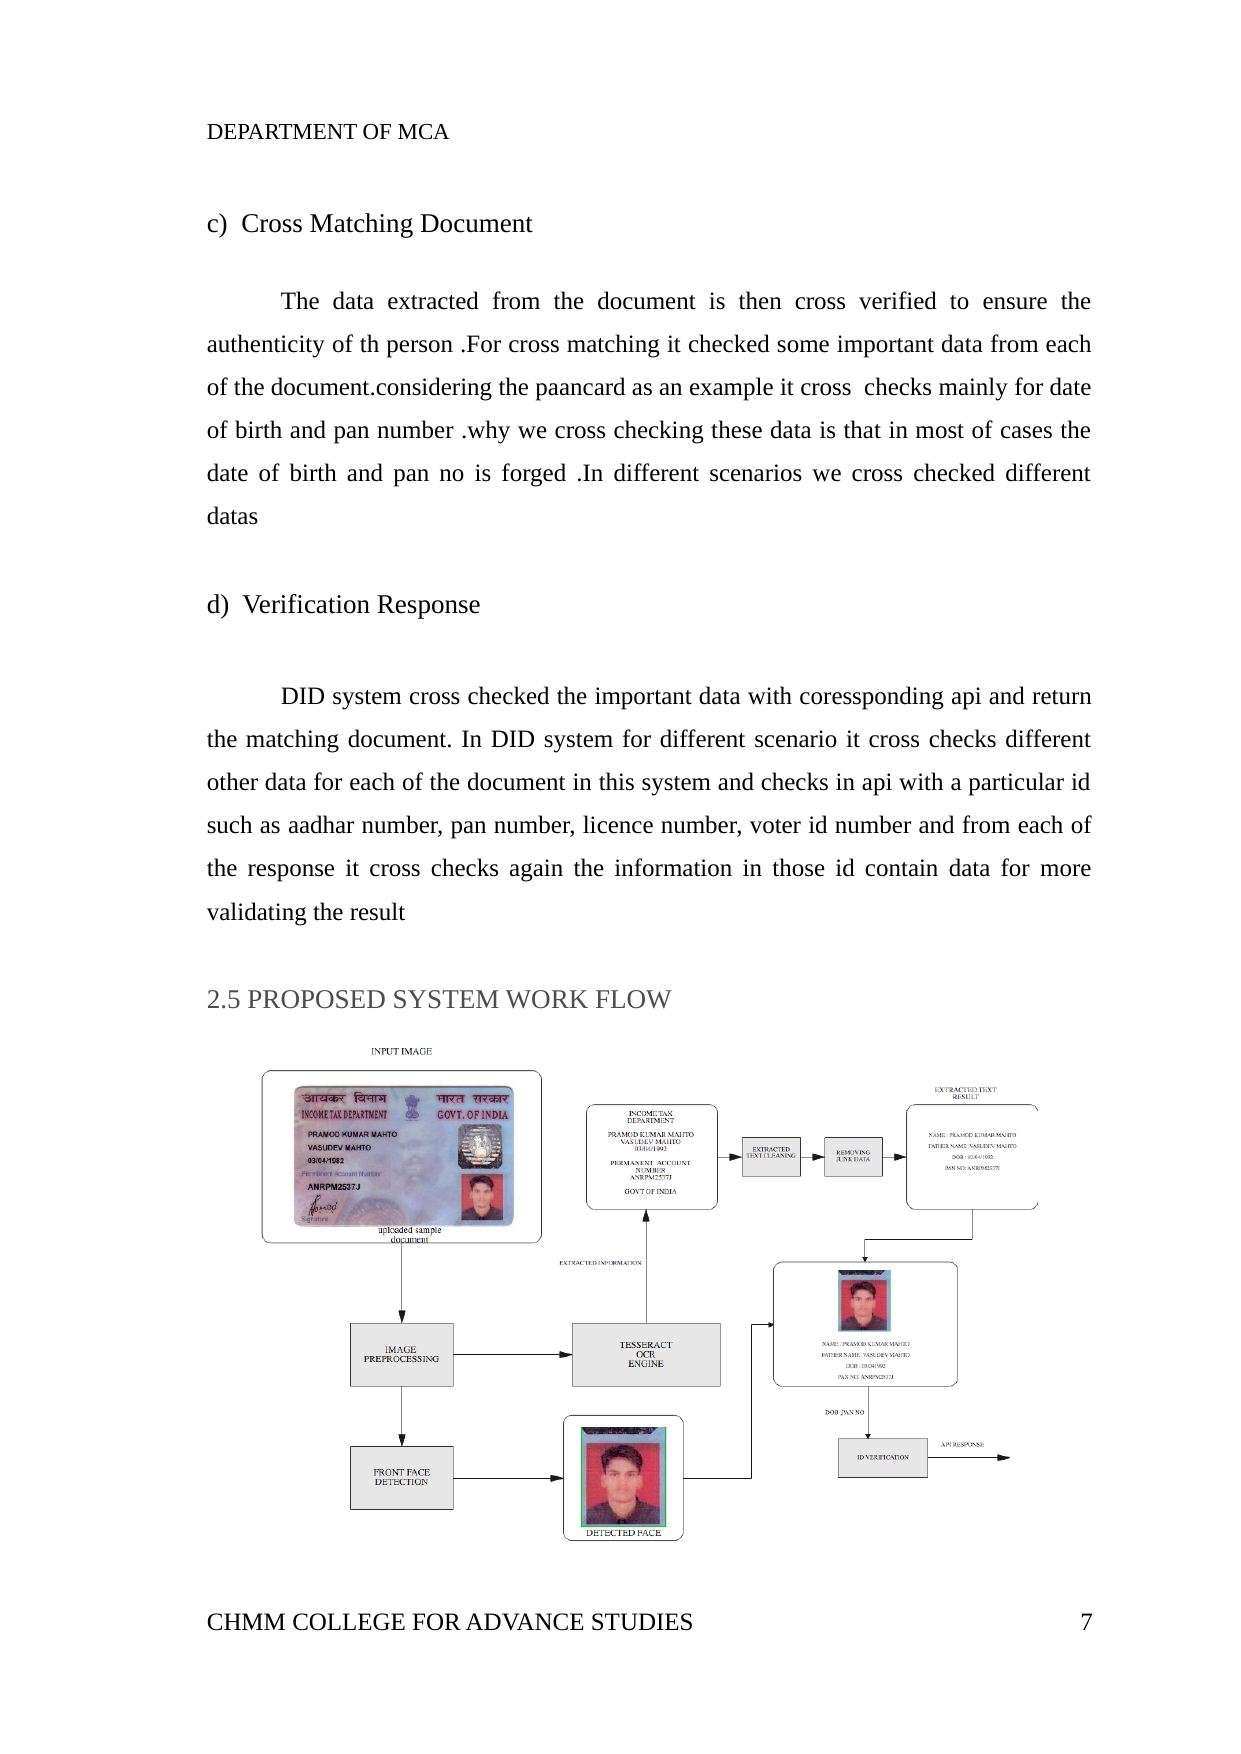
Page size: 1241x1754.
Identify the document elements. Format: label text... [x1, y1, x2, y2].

picture [261, 1043, 1038, 1542]
text c) Cross Matching Document [207, 207, 1093, 238]
text DID system cross checked the important data with coressponding api and return the matching document. In DID system for different scenario it cross checks different other data for each of the document in this system and checks in api with a particular id such as aadhar number, pan number, licence number, voter id number and from each of the response it cross checks again the information in those id contain data for more validating the result [207, 681, 1093, 925]
text The data extracted from the document is then cross verified to ensure the authenticity of th person .For cross matching it checked some important data from each of the document.considering the paancard as an example it cross checks mainly for date of birth and pan number .why we cross checking these data is that in most of cases the date of birth and pan no is forged .In different scenarios we cross checked different datas [207, 286, 1093, 530]
text 2.5 PROPOSED SYSTEM WORK FLOW [207, 983, 1093, 1014]
text d) Verification Response [207, 588, 1093, 619]
